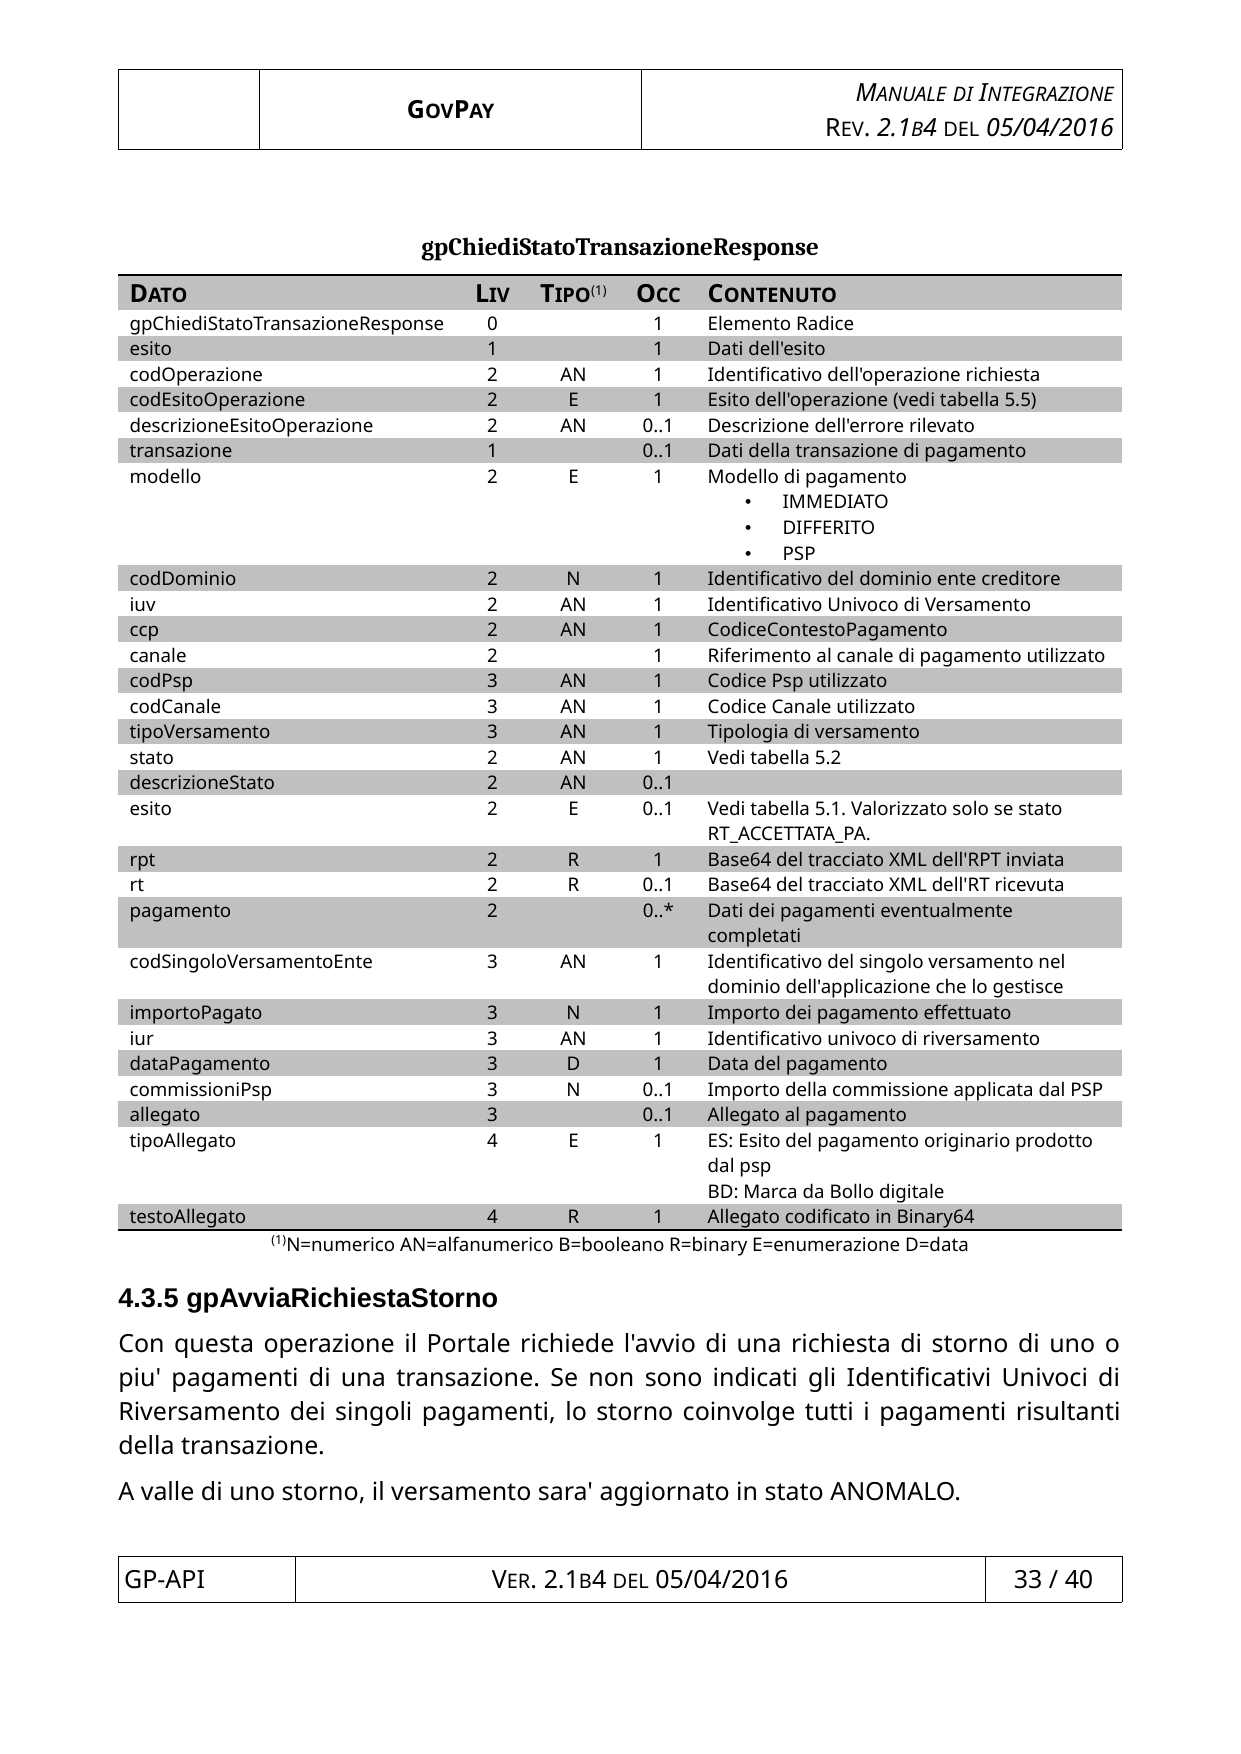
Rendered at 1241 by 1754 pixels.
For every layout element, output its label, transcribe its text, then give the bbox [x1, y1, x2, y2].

table_cell gpChiediStatoTransazioneResponse [118, 310, 458, 336]
table_cell 0..1 [620, 795, 696, 846]
table_cell AN [526, 770, 620, 795]
table_cell 1 [620, 591, 696, 616]
table_cell tipoAllegato [118, 1127, 458, 1203]
subtitle gpAvviaRichiestaStorno [118, 1282, 1122, 1313]
table_cell AN [526, 668, 620, 693]
table_cell 0..1 [620, 1101, 696, 1127]
table_cell AN [526, 616, 620, 642]
table_cell Base64 del tracciato XML dell'RPT inviata [696, 846, 1122, 872]
table_cell D [526, 1050, 620, 1076]
table_cell N [526, 565, 620, 591]
table_cell Identificativo dell'operazione richiesta [696, 361, 1122, 387]
table_cell 1 [620, 310, 696, 336]
table_cell 2 [458, 387, 526, 412]
table_cell stato [118, 744, 458, 769]
table_cell Tipo(1) [526, 276, 620, 310]
table_cell ccp [118, 616, 458, 642]
table_cell allegato [118, 1101, 458, 1127]
table_cell 4 [458, 1204, 526, 1229]
table_cell 2 [458, 872, 526, 897]
table_cell 3 [458, 999, 526, 1025]
table_cell Dato [118, 276, 458, 310]
table_cell [526, 1101, 620, 1127]
table_cell 1 [458, 336, 526, 361]
table_cell dataPagamento [118, 1050, 458, 1076]
table_cell ES: Esito del pagamento originario prodotto dal psp BD: Marca da Bollo digitale [696, 1127, 1122, 1203]
table_cell Importo dei pagamento effettuato [696, 999, 1122, 1025]
table_cell 1 [620, 693, 696, 718]
table_cell 2 [458, 463, 526, 565]
table_cell AN [526, 693, 620, 718]
table_cell tipoVersamento [118, 719, 458, 744]
table_cell R [526, 872, 620, 897]
table_cell 3 [458, 668, 526, 693]
table_cell 1 [620, 463, 696, 565]
table_cell iur [118, 1025, 458, 1050]
table_cell Dati dei pagamenti eventualmente completati [696, 897, 1122, 948]
table_cell 2 [458, 744, 526, 769]
table_cell 1 [620, 846, 696, 872]
table_cell 2 [458, 795, 526, 846]
table_cell AN [526, 719, 620, 744]
table_cell N [526, 999, 620, 1025]
table_cell transazione [118, 438, 458, 463]
table_cell 0..* [620, 897, 696, 948]
table_cell Elemento Radice [696, 310, 1122, 336]
table_cell descrizioneEsitoOperazione [118, 412, 458, 438]
table_cell 4 [458, 1127, 526, 1203]
table_cell AN [526, 361, 620, 387]
table_cell 2 [458, 770, 526, 795]
table_cell 2 [458, 361, 526, 387]
table_cell 1 [620, 336, 696, 361]
table_cell 1 [620, 361, 696, 387]
table_cell 1 [620, 1025, 696, 1050]
table_cell AN [526, 1025, 620, 1050]
table_cell codOperazione [118, 361, 458, 387]
table_cell importoPagato [118, 999, 458, 1025]
text Con questa operazione il Portale richiede l'avvio di una richiesta di storno di uno o piu' pagamenti di una transazione. Se non sono indicati gli Identificativi Univoci di Riversamento dei singoli pagamenti, lo storno coinvolge tutti i pagamenti risultanti della transazione. [118, 1325, 1122, 1462]
table_cell 3 [458, 948, 526, 999]
table_cell Esito dell'operazione (vedi tabella 5.5) [696, 387, 1122, 412]
table_cell CodiceContestoPagamento [696, 616, 1122, 642]
table_cell 1 [620, 616, 696, 642]
table_cell codSingoloVersamentoEnte [118, 948, 458, 999]
table_cell [526, 642, 620, 667]
table_cell Identificativo univoco di riversamento [696, 1025, 1122, 1050]
table_cell canale [118, 642, 458, 667]
table_cell AN [526, 948, 620, 999]
table_cell AN [526, 591, 620, 616]
table_cell codEsitoOperazione [118, 387, 458, 412]
table_cell 1 [620, 642, 696, 667]
table_cell iuv [118, 591, 458, 616]
table_cell N [526, 1076, 620, 1101]
table_cell 1 [620, 719, 696, 744]
table_cell 1 [620, 744, 696, 769]
table_cell Vedi tabella 5.2 [696, 744, 1122, 769]
table_cell 3 [458, 1025, 526, 1050]
table_cell pagamento [118, 897, 458, 948]
table_cell E [526, 1127, 620, 1203]
table_cell 1 [620, 999, 696, 1025]
table_cell codCanale [118, 693, 458, 718]
table_cell [696, 770, 1122, 795]
table_cell esito [118, 336, 458, 361]
table_cell Modello di pagamento IMMEDIATO DIFFERITO PSP [696, 463, 1122, 565]
table_cell codPsp [118, 668, 458, 693]
table_cell 3 [458, 693, 526, 718]
table_cell Allegato codificato in Binary64 [696, 1204, 1122, 1229]
table_cell 1 [458, 438, 526, 463]
table_cell Dati della transazione di pagamento [696, 438, 1122, 463]
table_cell Riferimento al canale di pagamento utilizzato [696, 642, 1122, 667]
table_cell Importo della commissione applicata dal PSP [696, 1076, 1122, 1101]
table_cell Identificativo del singolo versamento nel dominio dell'applicazione che lo gestisce [696, 948, 1122, 999]
table_cell 0..1 [620, 438, 696, 463]
table_cell 1 [620, 1050, 696, 1076]
table_cell Liv [458, 276, 526, 310]
table_cell [526, 438, 620, 463]
table_cell Base64 del tracciato XML dell'RT ricevuta [696, 872, 1122, 897]
table_cell 3 [458, 1076, 526, 1101]
table_cell 1 [620, 948, 696, 999]
table_cell 0..1 [620, 770, 696, 795]
table_cell Occ [620, 276, 696, 310]
table_cell descrizioneStato [118, 770, 458, 795]
text (1)N=numerico AN=alfanumerico B=booleano R=binary E=enumerazione D=data [118, 1231, 1122, 1257]
table_cell rpt [118, 846, 458, 872]
table_cell E [526, 387, 620, 412]
table_cell Codice Canale utilizzato [696, 693, 1122, 718]
table_cell rt [118, 872, 458, 897]
text A valle di uno storno, il versamento sara' aggiornato in stato ANOMALO. [118, 1474, 1122, 1508]
table_cell E [526, 463, 620, 565]
table_cell Identificativo Univoco di Versamento [696, 591, 1122, 616]
table_cell AN [526, 744, 620, 769]
table_cell Contenuto [696, 276, 1122, 310]
table_cell 3 [458, 719, 526, 744]
table_cell 0 [458, 310, 526, 336]
table_cell Allegato al pagamento [696, 1101, 1122, 1127]
table_cell R [526, 846, 620, 872]
table_cell 0..1 [620, 412, 696, 438]
table_cell Identificativo del dominio ente creditore [696, 565, 1122, 591]
table_cell Tipologia di versamento [696, 719, 1122, 744]
table_cell R [526, 1204, 620, 1229]
table_cell Codice Psp utilizzato [696, 668, 1122, 693]
table_cell 1 [620, 1204, 696, 1229]
table_cell 1 [620, 565, 696, 591]
table_cell 1 [620, 387, 696, 412]
table_cell 3 [458, 1101, 526, 1127]
table_cell [526, 336, 620, 361]
table_cell 0..1 [620, 1076, 696, 1101]
table_cell 2 [458, 897, 526, 948]
table_cell E [526, 795, 620, 846]
table_cell [526, 310, 620, 336]
table_cell esito [118, 795, 458, 846]
table_cell [526, 897, 620, 948]
table_cell Data del pagamento [696, 1050, 1122, 1076]
table_cell AN [526, 412, 620, 438]
table_cell testoAllegato [118, 1204, 458, 1229]
table_cell 2 [458, 642, 526, 667]
table_cell 2 [458, 616, 526, 642]
table_cell 2 [458, 412, 526, 438]
table_cell 2 [458, 591, 526, 616]
table_cell codDominio [118, 565, 458, 591]
table_cell 0..1 [620, 872, 696, 897]
table_cell 2 [458, 846, 526, 872]
table_cell Vedi tabella 5.1. Valorizzato solo se stato RT_ACCETTATA_PA. [696, 795, 1122, 846]
table_cell 1 [620, 668, 696, 693]
table_cell commissioniPsp [118, 1076, 458, 1101]
table_cell modello [118, 463, 458, 565]
table_cell 3 [458, 1050, 526, 1076]
table_cell 2 [458, 565, 526, 591]
table_cell Descrizione dell'errore rilevato [696, 412, 1122, 438]
table_header gpChiediStatoTransazioneResponse [118, 233, 1122, 274]
table_cell 1 [620, 1127, 696, 1203]
table_cell Dati dell'esito [696, 336, 1122, 361]
